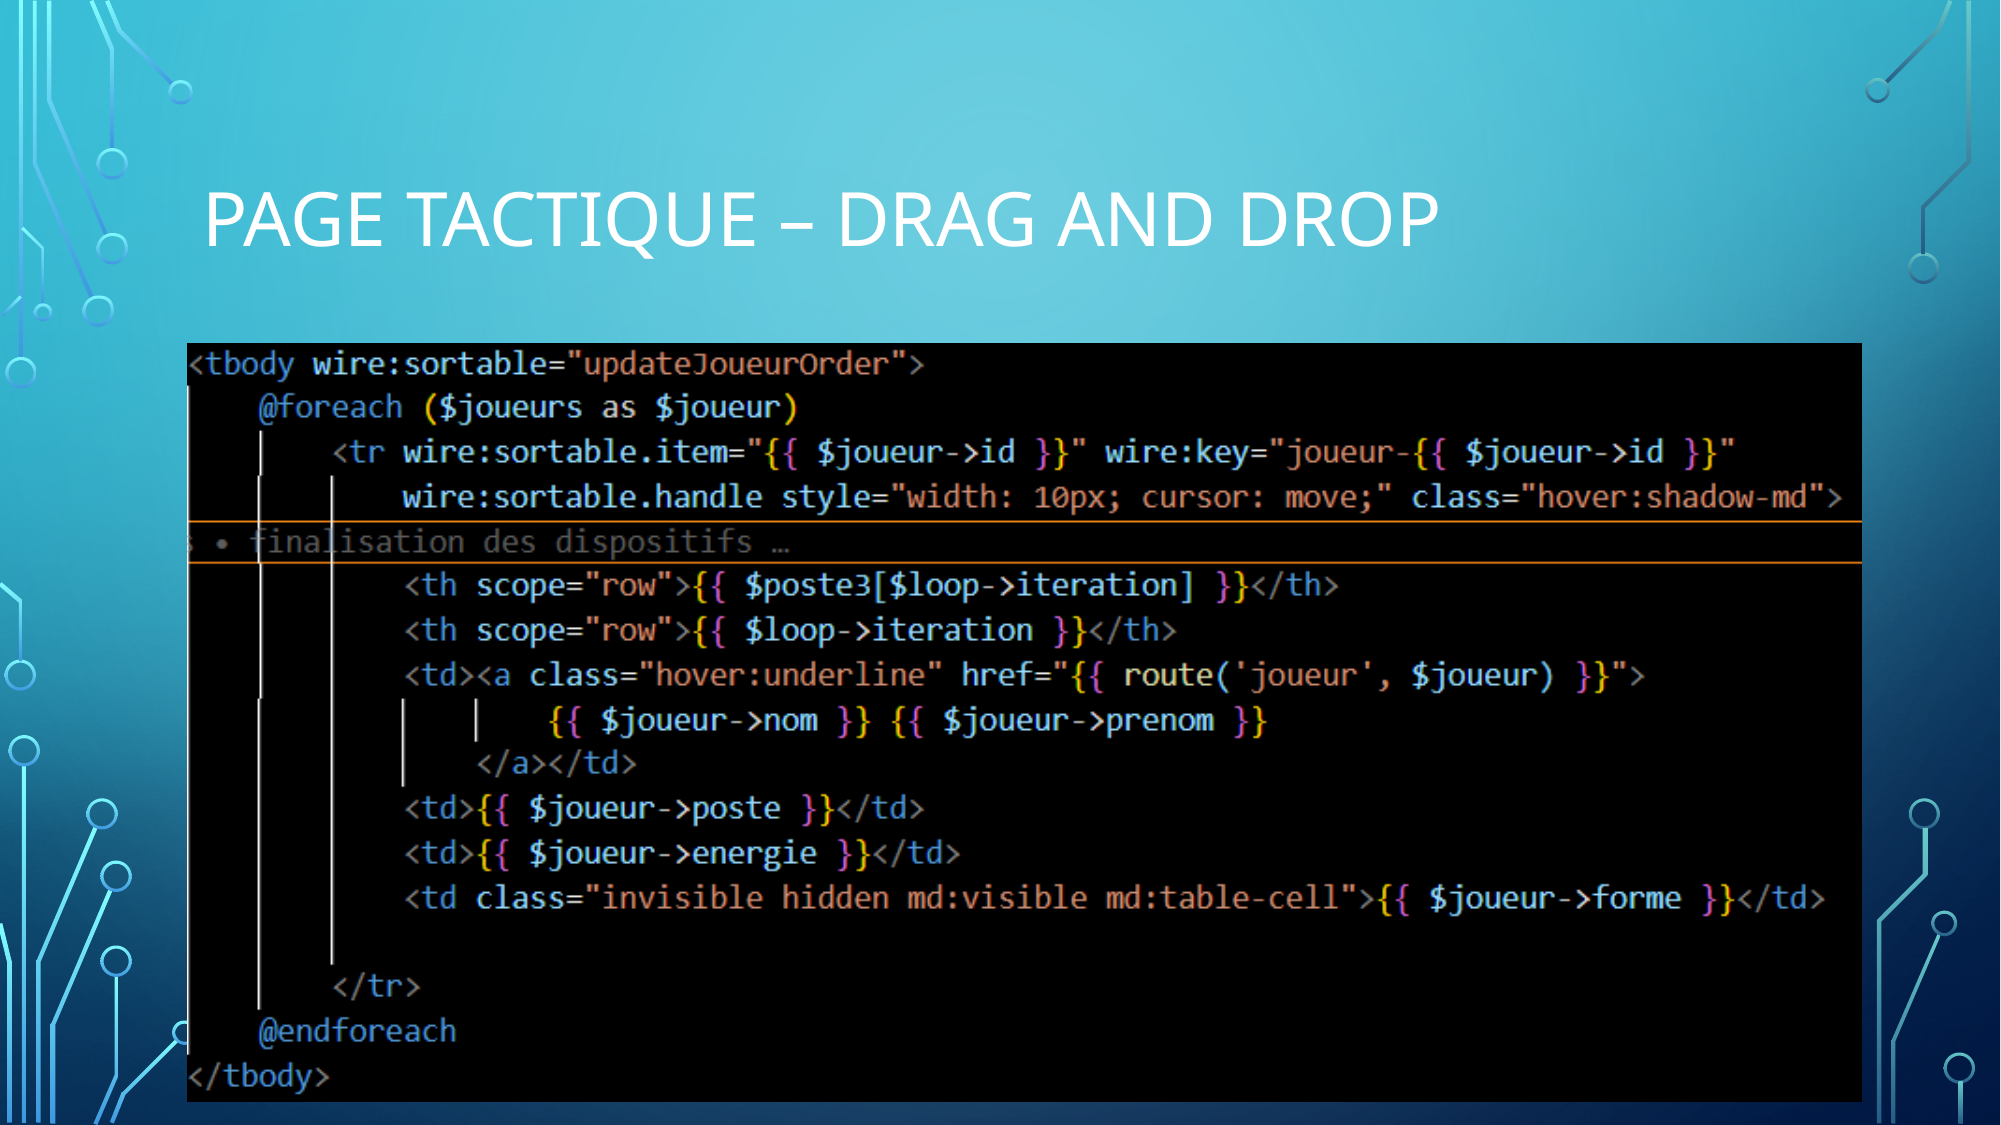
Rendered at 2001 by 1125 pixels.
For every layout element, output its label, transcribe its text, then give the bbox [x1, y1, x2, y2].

title Page tactique – drag and drop [187, 101, 1813, 343]
picture [187, 343, 1862, 1102]
